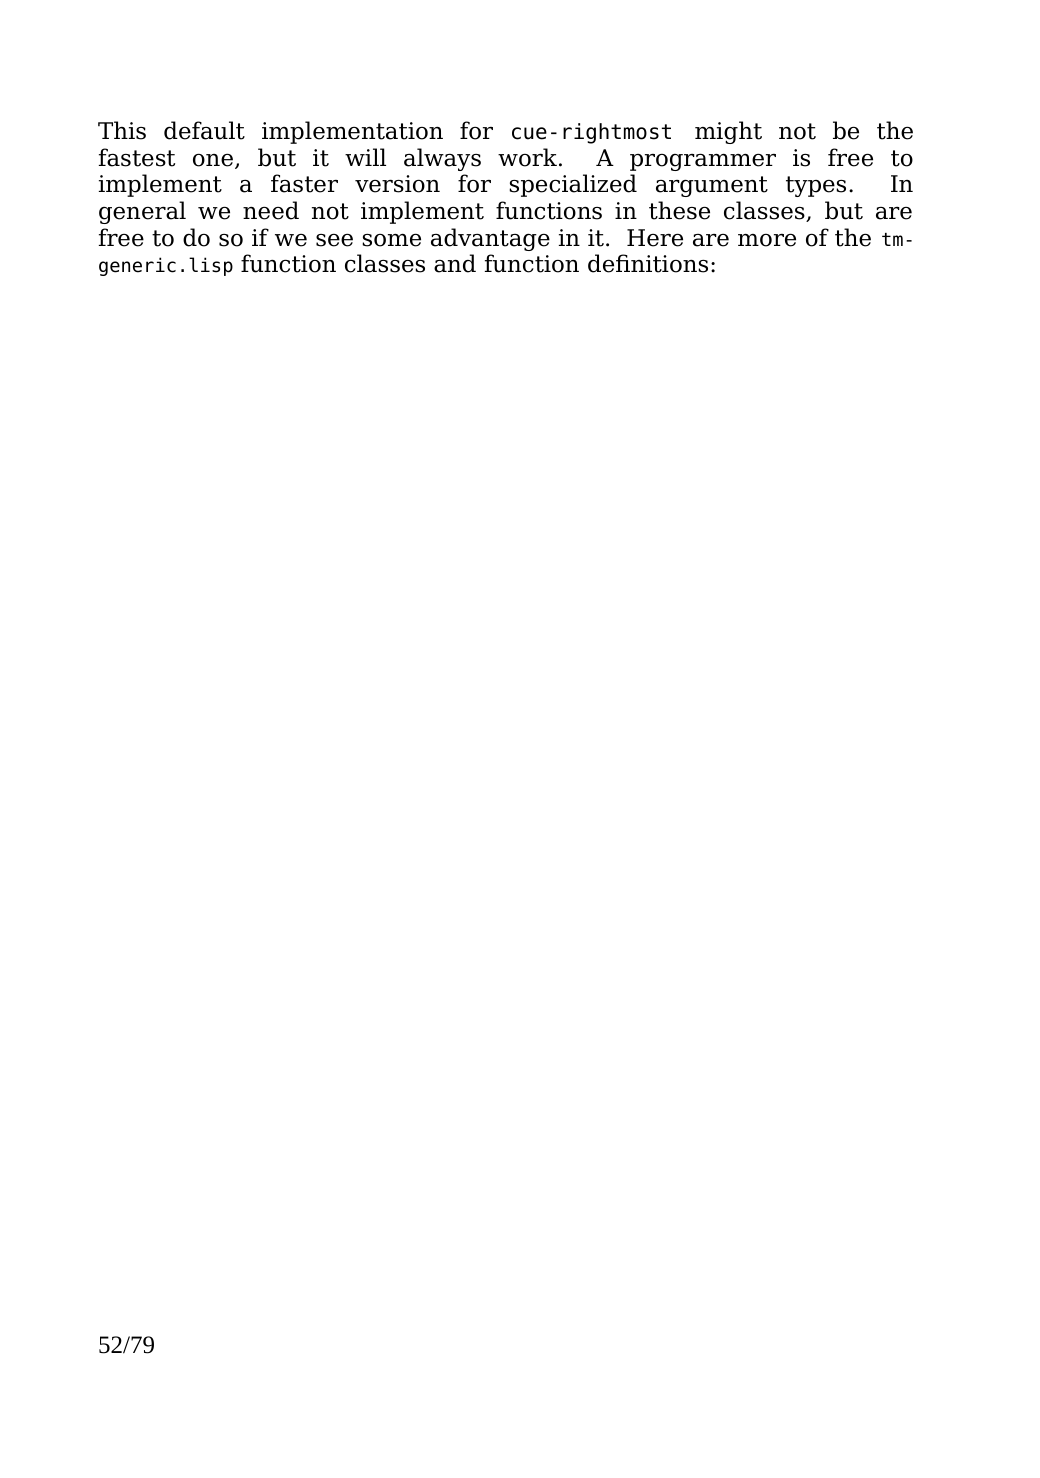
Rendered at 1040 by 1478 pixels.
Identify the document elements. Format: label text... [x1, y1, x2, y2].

text This default implementation for cue-rightmost might not be the fastest one, but it will always work. A programmer is free to implement a faster version for specialized argument types. In general we need not implement functions in these classes, but are free to do so if we see some advantage in it. Here are more of the tm-generic.lisp function classes and function definitions: [98, 118, 914, 278]
